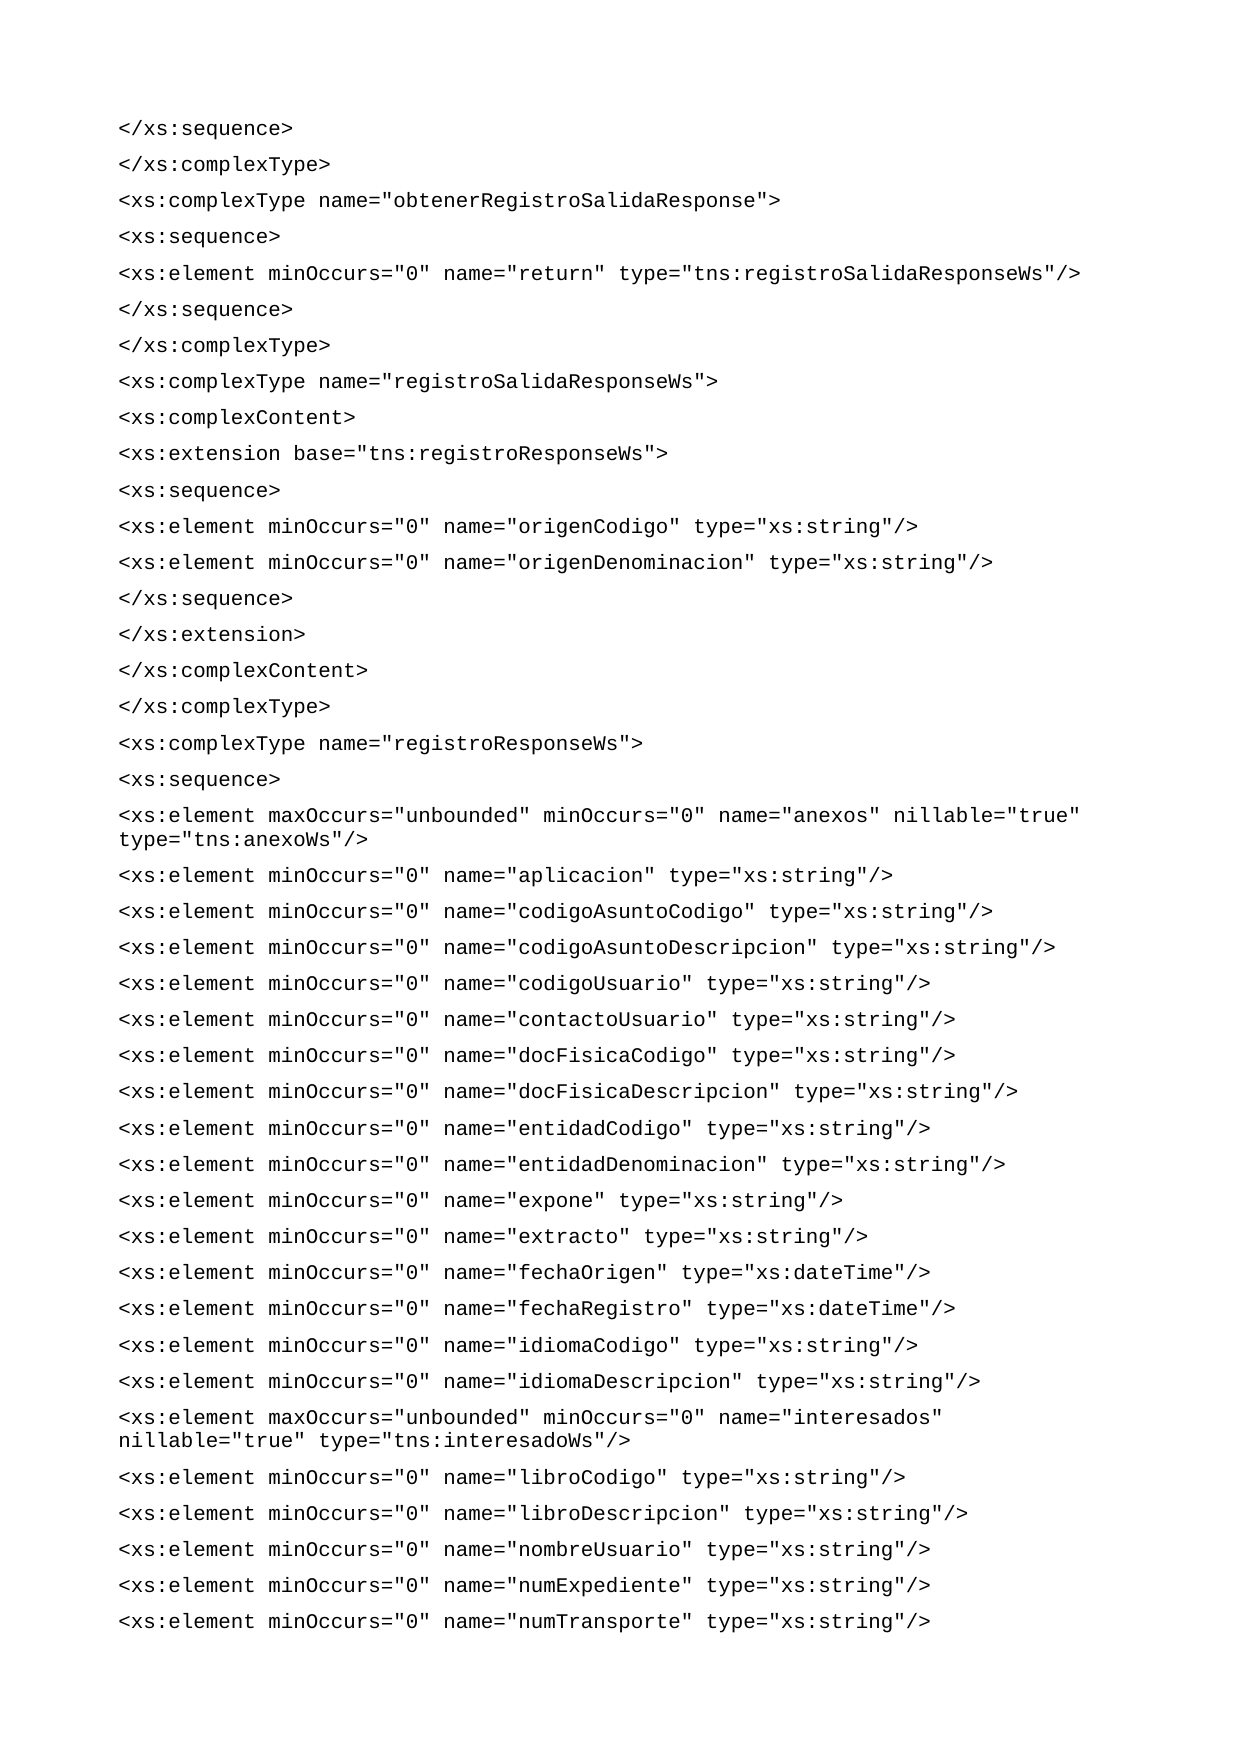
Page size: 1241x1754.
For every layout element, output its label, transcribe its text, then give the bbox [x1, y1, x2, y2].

text <xs:complexType name="obtenerRegistroSalidaResponse"> [118, 190, 1122, 214]
text <xs:extension base="tns:registroResponseWs"> [118, 443, 1122, 467]
text </xs:complexType> [118, 335, 1122, 359]
text <xs:element maxOccurs="unbounded" minOccurs="0" name="anexos" nillable="true" type="tns:anexoWs"/> [118, 805, 1122, 852]
text <xs:element minOccurs="0" name="codigoAsuntoDescripcion" type="xs:string"/> [118, 937, 1122, 961]
text <xs:element minOccurs="0" name="codigoUsuario" type="xs:string"/> [118, 973, 1122, 997]
text <xs:complexType name="registroSalidaResponseWs"> [118, 371, 1122, 395]
text </xs:sequence> [118, 118, 1122, 142]
text </xs:extension> [118, 624, 1122, 648]
text <xs:element minOccurs="0" name="fechaOrigen" type="xs:dateTime"/> [118, 1262, 1122, 1286]
text <xs:element minOccurs="0" name="entidadCodigo" type="xs:string"/> [118, 1118, 1122, 1141]
text <xs:element minOccurs="0" name="libroCodigo" type="xs:string"/> [118, 1467, 1122, 1490]
text <xs:element minOccurs="0" name="extracto" type="xs:string"/> [118, 1226, 1122, 1250]
text <xs:element minOccurs="0" name="idiomaCodigo" type="xs:string"/> [118, 1334, 1122, 1358]
text <xs:sequence> [118, 227, 1122, 250]
text <xs:element minOccurs="0" name="aplicacion" type="xs:string"/> [118, 865, 1122, 888]
text <xs:sequence> [118, 479, 1122, 503]
text <xs:element minOccurs="0" name="expone" type="xs:string"/> [118, 1190, 1122, 1214]
text <xs:element minOccurs="0" name="numExpediente" type="xs:string"/> [118, 1575, 1122, 1599]
text <xs:complexType name="registroResponseWs"> [118, 733, 1122, 756]
text <xs:element maxOccurs="unbounded" minOccurs="0" name="interesados" nillable="true" type="tns:interesadoWs"/> [118, 1407, 1122, 1454]
text </xs:complexType> [118, 154, 1122, 178]
text <xs:element minOccurs="0" name="docFisicaCodigo" type="xs:string"/> [118, 1045, 1122, 1069]
text <xs:sequence> [118, 769, 1122, 792]
text <xs:element minOccurs="0" name="entidadDenominacion" type="xs:string"/> [118, 1154, 1122, 1177]
text <xs:element minOccurs="0" name="origenCodigo" type="xs:string"/> [118, 516, 1122, 539]
text </xs:complexType> [118, 696, 1122, 720]
text <xs:element minOccurs="0" name="contactoUsuario" type="xs:string"/> [118, 1009, 1122, 1033]
text <xs:element minOccurs="0" name="codigoAsuntoCodigo" type="xs:string"/> [118, 901, 1122, 924]
text <xs:complexContent> [118, 407, 1122, 431]
text <xs:element minOccurs="0" name="nombreUsuario" type="xs:string"/> [118, 1539, 1122, 1563]
text <xs:element minOccurs="0" name="origenDenominacion" type="xs:string"/> [118, 552, 1122, 576]
text <xs:element minOccurs="0" name="docFisicaDescripcion" type="xs:string"/> [118, 1082, 1122, 1105]
text </xs:sequence> [118, 588, 1122, 612]
text <xs:element minOccurs="0" name="numTransporte" type="xs:string"/> [118, 1611, 1122, 1635]
text <xs:element minOccurs="0" name="idiomaDescripcion" type="xs:string"/> [118, 1371, 1122, 1394]
text </xs:sequence> [118, 299, 1122, 322]
text <xs:element minOccurs="0" name="libroDescripcion" type="xs:string"/> [118, 1503, 1122, 1526]
text <xs:element minOccurs="0" name="return" type="tns:registroSalidaResponseWs"/> [118, 263, 1122, 286]
text </xs:complexContent> [118, 660, 1122, 684]
text <xs:element minOccurs="0" name="fechaRegistro" type="xs:dateTime"/> [118, 1298, 1122, 1322]
